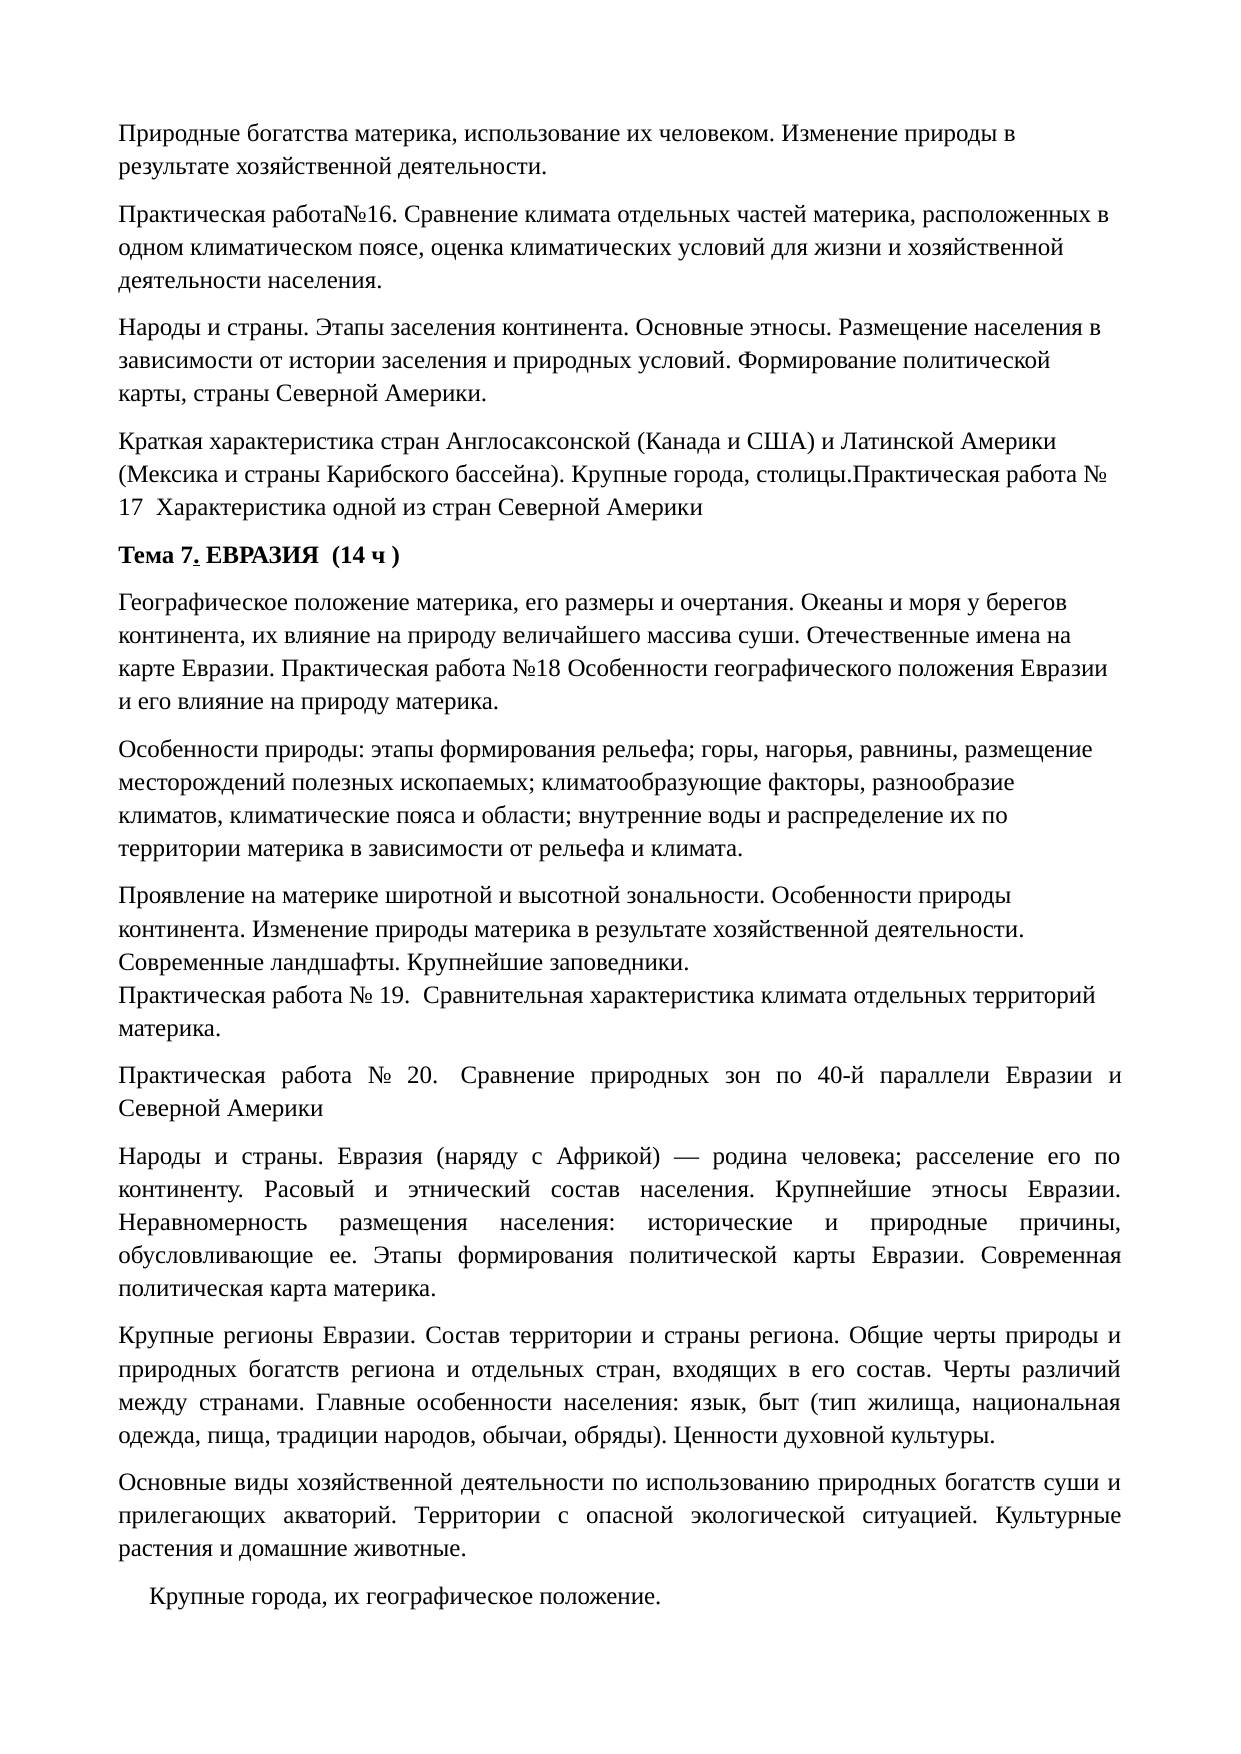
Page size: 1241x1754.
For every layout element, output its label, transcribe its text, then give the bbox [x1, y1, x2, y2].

text Практическая работа № 20. Сравнение природных зон по 40-й параллели Евразии и Северной Америки [118, 1060, 1122, 1122]
text Практическая работа № 19. Сравнительная характеристика климата отдельных территорий материка. [118, 980, 1122, 1041]
text Особенности природы: этапы формирования рельефа; горы, нагорья, равнины, размещение месторождений полезных ископаемых; климатообразующие факторы, разнообразие климатов, климатические пояса и области; внутренние воды и распределение их по территории материка в зависимости от рельефа и климата. [118, 734, 1122, 862]
text Проявление на материке широтной и высотной зональности. Особенности природы континента. Изменение природы материка в результате хозяйственной деятельности. Современные ландшафты. Крупнейшие заповедники. [118, 881, 1122, 975]
text Географическое положение материка, его размеры и очертания. Океаны и моря у берегов континента, их влияние на природу величайшего массива суши. Отечественные имена на карте Евразии. Практическая работа №18 Особенности географического положения Евразии и его влияние на природу материка. [118, 587, 1122, 715]
text Народы и страны. Евразия (наряду с Африкой) — родина человека; расселение его по континенту. Расовый и этнический состав населения. Крупнейшие этносы Евразии. Неравномерность размещения населения: исторические и природные причины, обусловливающие ее. Этапы формирования политической карты Евразии. Современная политическая карта материка. [118, 1141, 1122, 1302]
text Краткая характеристика стран Англосаксонской (Канада и США) и Латинской Америки (Мексика и страны Карибского бассейна). Крупные города, столицы.Практическая работа № 17 Характеристика одной из стран Северной Америки [118, 426, 1122, 521]
text Тема 7. ЕВРАЗИЯ (14 ч ) [118, 540, 1122, 568]
text Крупные города, их географическое положение. [149, 1581, 1122, 1610]
text Основные виды хозяйственной деятельности по использованию природных богатств суши и прилегающих акваторий. Территории с опасной экологической ситуацией. Культурные растения и домашние животные. [118, 1467, 1122, 1562]
text Крупные регионы Евразии. Состав территории и страны региона. Общие черты природы и природных богатств региона и отдельных стран, входящих в его состав. Черты различий между странами. Главные особенности населения: язык, быт (тип жилища, национальная одежда, пища, традиции народов, обычаи, обряды). Ценности духовной культуры. [118, 1321, 1122, 1448]
text Природные богатства материка, использование их человеком. Изменение природы в результате хозяйственной деятельности. [118, 118, 1122, 180]
text Практическая работа№16. Сравнение климата отдельных частей материка, расположенных в одном климатическом поясе, оценка климатических условий для жизни и хозяйственной деятельности населения. [118, 199, 1122, 293]
text Народы и страны. Этапы заселения континента. Основные этносы. Размещение населения в зависимости от истории заселения и природных условий. Формирование политической карты, страны Северной Америки. [118, 312, 1122, 407]
